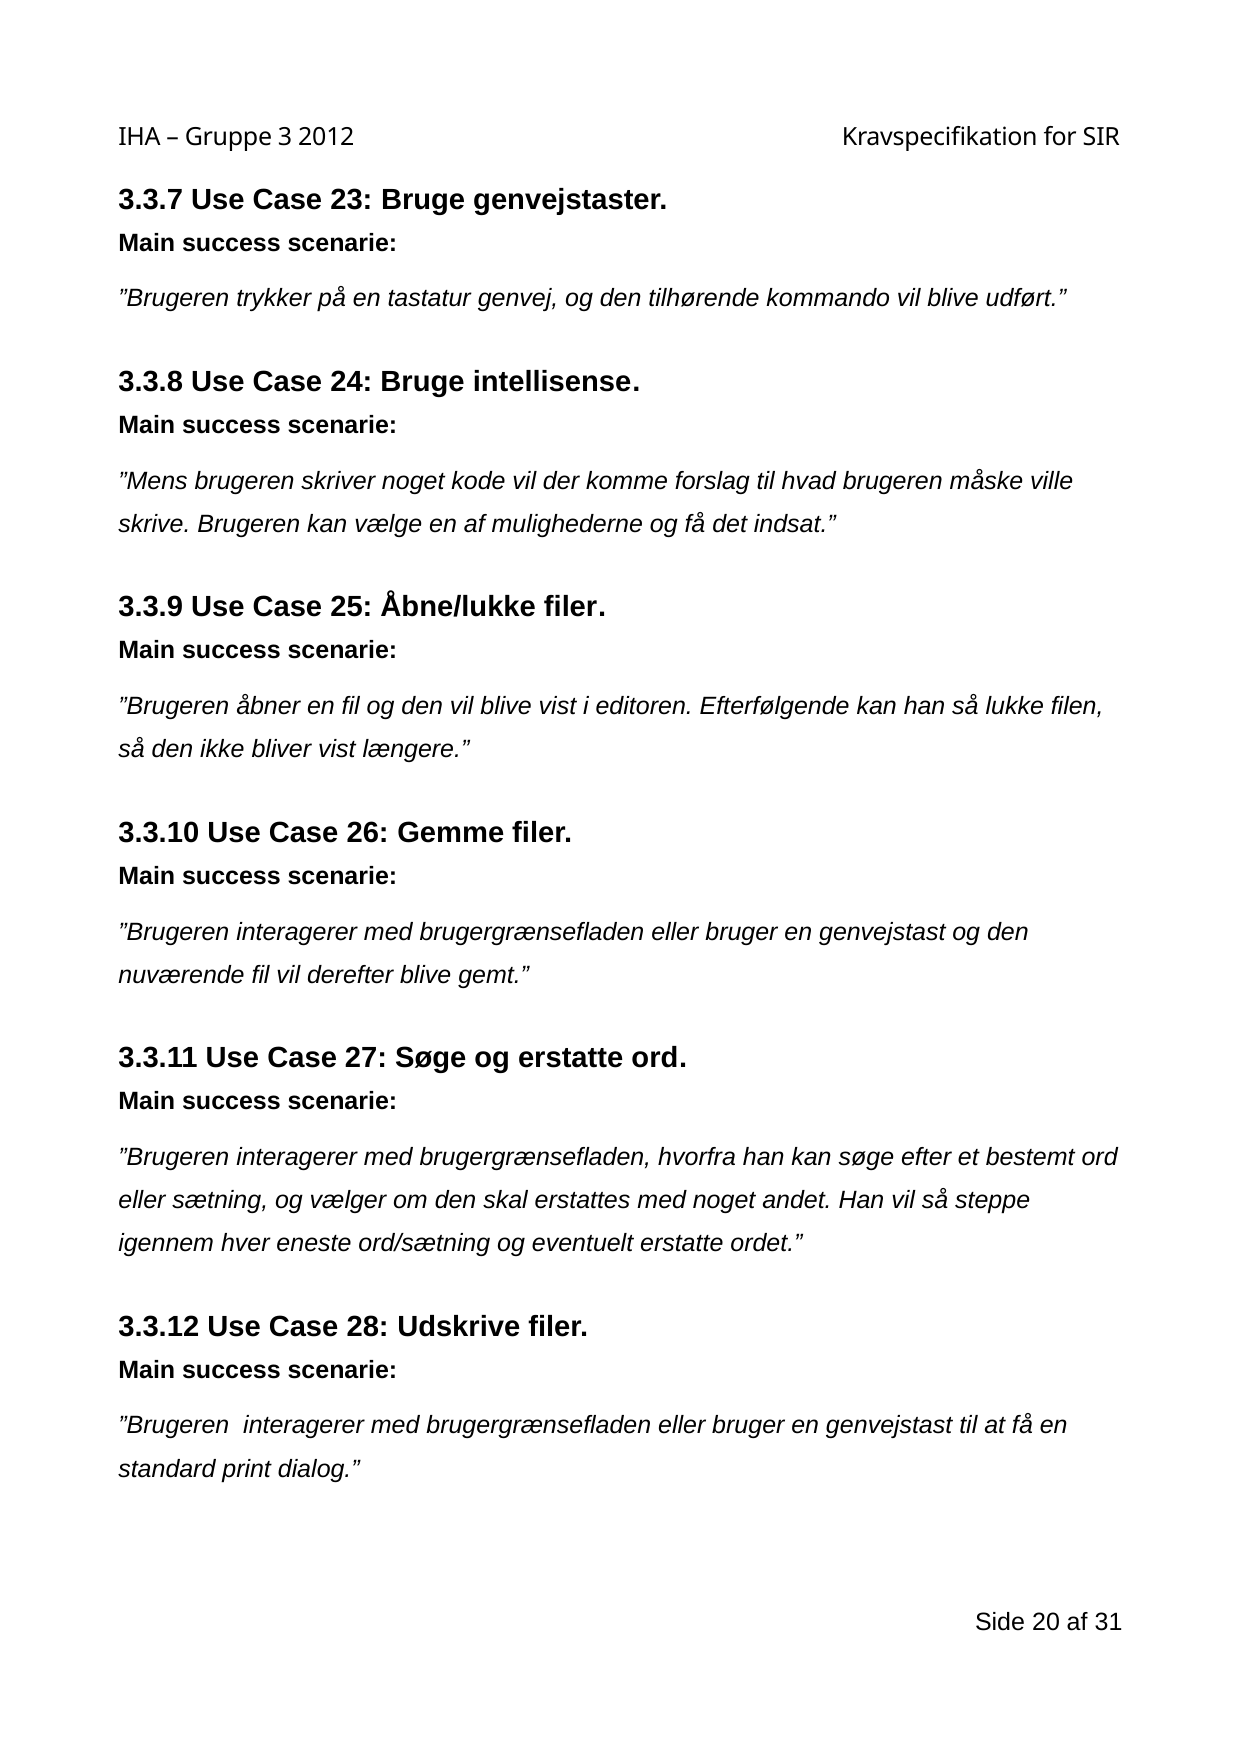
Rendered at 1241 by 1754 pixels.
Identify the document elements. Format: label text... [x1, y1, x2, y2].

subtitle 3.3.10 Use Case 26: Gemme filer. [118, 815, 1122, 848]
text ”Brugeren åbner en fil og den vil blive vist i editoren. Efterfølgende kan han så lukke filen, så den ikke bliver vist længere.” [118, 691, 1122, 763]
text ”Brugeren interagerer med brugergrænsefladen, hvorfra han kan søge efter et bestemt ord eller sætning, og vælger om den skal erstattes med noget andet. Han vil så steppe igennem hver eneste ord/sætning og eventuelt erstatte ordet.” [118, 1142, 1122, 1257]
text Main success scenarie: [118, 1355, 1122, 1383]
subtitle 3.3.9 Use Case 25: Åbne/lukke filer. [118, 589, 1122, 623]
text ”Brugeren interagerer med brugergrænsefladen eller bruger en genvejstast til at få en standard print dialog.” [118, 1410, 1122, 1482]
subtitle 3.3.7 Use Case 23: Bruge genvejstaster. [118, 182, 1122, 215]
text Main success scenarie: [118, 1086, 1122, 1115]
text Main success scenarie: [118, 410, 1122, 439]
text ”Mens brugeren skriver noget kode vil der komme forslag til hvad brugeren måske ville skrive. Brugeren kan vælge en af mulighederne og få det indsat.” [118, 466, 1122, 537]
text Main success scenarie: [118, 635, 1122, 664]
subtitle 3.3.12 Use Case 28: Udskrive filer. [118, 1309, 1122, 1342]
text ”Brugeren interagerer med brugergrænsefladen eller bruger en genvejstast og den nuværende fil vil derefter blive gemt.” [118, 916, 1122, 988]
subtitle 3.3.8 Use Case 24: Bruge intellisense. [118, 364, 1122, 397]
text ”Brugeren trykker på en tastatur genvej, og den tilhørende kommando vil blive udført.” [118, 283, 1122, 312]
text Main success scenarie: [118, 228, 1122, 256]
text Main success scenarie: [118, 861, 1122, 889]
subtitle 3.3.11 Use Case 27: Søge og erstatte ord. [118, 1040, 1122, 1074]
